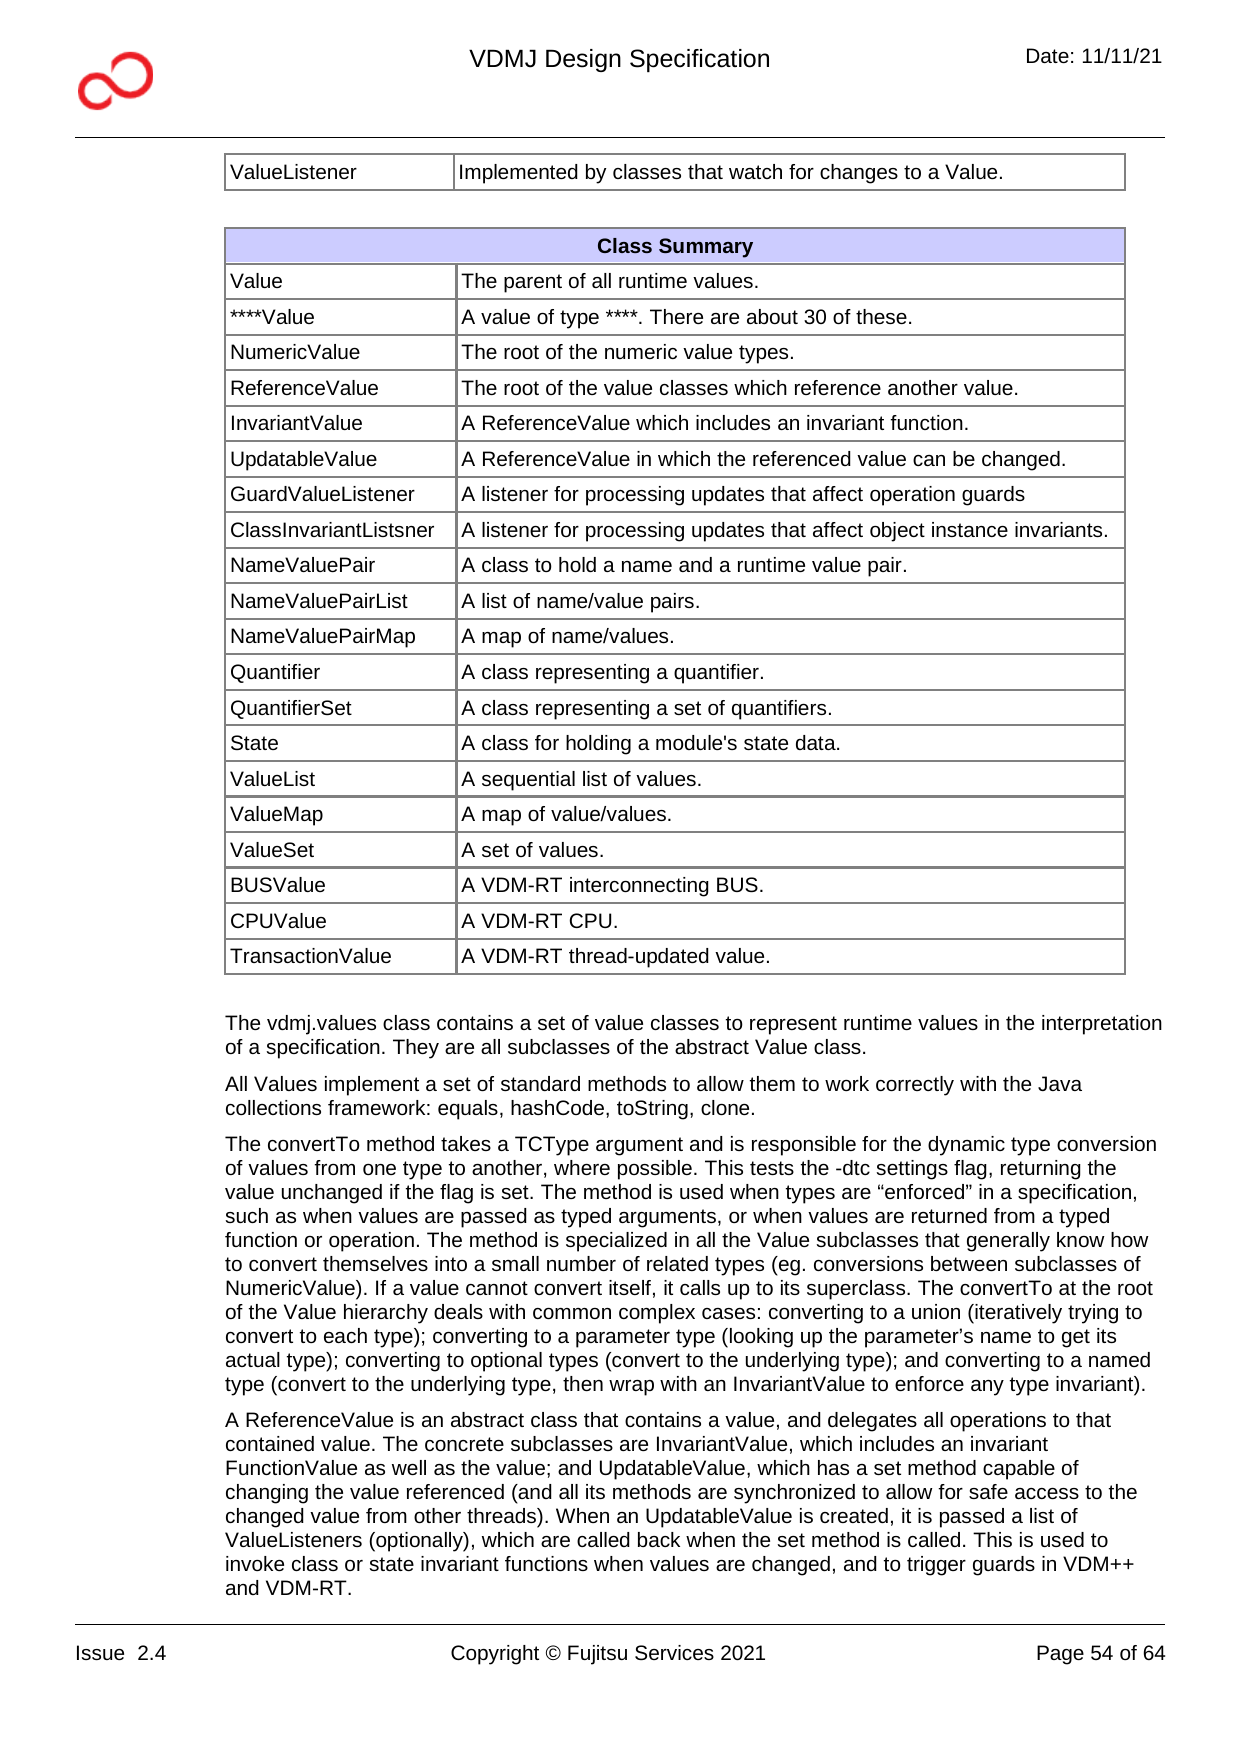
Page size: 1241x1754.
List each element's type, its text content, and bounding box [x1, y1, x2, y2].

text A ReferenceValue is an abstract class that contains a value, and delegates all operations to that contained value. The concrete subclasses are InvariantValue, which includes an invariant FunctionValue as well as the value; and UpdatableValue, which has a set method capable of changing the value referenced (and all its methods are synchronized to allow for safe access to the changed value from other threads). When an UpdatableValue is created, it is passed a list of ValueListeners (optionally), which are called back when the set method is called. This is used to invoke class or state invariant functions when values are changed, and to trigger guards in VDM++ and VDM-RT. [225, 1408, 1165, 1600]
table_cell Quantifier [226, 655, 455, 689]
table_cell A sequential list of values. [458, 762, 1124, 795]
table_cell A ReferenceValue which includes an invariant function. [458, 407, 1124, 440]
table_cell InvariantValue [226, 407, 455, 440]
table_cell ****Value [226, 300, 455, 333]
table_cell A VDM-RT thread-updated value. [458, 940, 1124, 973]
table_cell A VDM-RT interconnecting BUS. [458, 869, 1124, 902]
table_cell A VDM-RT CPU. [458, 904, 1124, 937]
table_header Class Summary [226, 229, 1124, 262]
table_cell The root of the numeric value types. [458, 336, 1124, 369]
table_cell BUSValue [226, 869, 455, 902]
table_cell A set of values. [458, 833, 1124, 866]
text All Values implement a set of standard methods to allow them to work correctly with the Java collections framework: equals, hashCode, toString, clone. [225, 1072, 1165, 1120]
table_cell ReferenceValue [226, 371, 455, 404]
table_cell Value [226, 265, 455, 298]
table_cell NameValuePairList [226, 584, 455, 618]
table_cell A ReferenceValue in which the referenced value can be changed. [458, 442, 1124, 476]
table_cell ValueSet [226, 833, 455, 866]
table_cell A map of value/values. [458, 798, 1124, 831]
table_cell NumericValue [226, 336, 455, 369]
table_cell The parent of all runtime values. [458, 265, 1124, 298]
table_cell UpdatableValue [226, 442, 455, 476]
table_cell A class for holding a module's state data. [458, 726, 1124, 760]
table_cell State [226, 726, 455, 760]
table_cell ValueList [226, 762, 455, 795]
table_cell The root of the value classes which reference another value. [458, 371, 1124, 404]
table_cell TransactionValue [226, 940, 455, 973]
table_cell A listener for processing updates that affect object instance invariants. [458, 513, 1124, 547]
text The vdmj.values class contains a set of value classes to represent runtime values in the interpretation of a specification. They are all subclasses of the abstract Value class. [225, 1011, 1165, 1059]
table_cell A class representing a set of quantifiers. [458, 691, 1124, 724]
table_cell QuantifierSet [226, 691, 455, 724]
table_cell A listener for processing updates that affect operation guards [458, 478, 1124, 511]
table_cell NameValuePairMap [226, 620, 455, 653]
table_cell Implemented by classes that watch for changes to a Value. [455, 155, 1124, 188]
table_cell A value of type ****. There are about 30 of these. [458, 300, 1124, 333]
table_cell CPUValue [226, 904, 455, 937]
table_cell ClassInvariantListsner [226, 513, 455, 547]
text The convertTo method takes a TCType argument and is responsible for the dynamic type conversion of values from one type to another, where possible. This tests the -dtc settings flag, returning the value unchanged if the flag is set. The method is used when types are “enforced” in a specification, such as when values are passed as typed arguments, or when values are returned from a typed function or operation. The method is specialized in all the Value subclasses that generally know how to convert themselves into a small number of related types (eg. conversions between subclasses of NumericValue). If a value cannot convert itself, it calls up to its superclass. The convertTo at the root of the Value hierarchy deals with common complex cases: converting to a union (iteratively trying to convert to each type); converting to a parameter type (looking up the parameter’s name to get its actual type); converting to optional types (convert to the underlying type); and converting to a named type (convert to the underlying type, then wrap with an InvariantValue to enforce any type invariant). [225, 1132, 1165, 1396]
table_cell ValueMap [226, 798, 455, 831]
table_cell GuardValueListener [226, 478, 455, 511]
table_cell A class to hold a name and a runtime value pair. [458, 549, 1124, 582]
table_cell A class representing a quantifier. [458, 655, 1124, 689]
table_cell ValueListener [226, 155, 453, 188]
table_cell A map of name/values. [458, 620, 1124, 653]
picture [78, 44, 153, 120]
table_cell A list of name/value pairs. [458, 584, 1124, 618]
table_cell NameValuePair [226, 549, 455, 582]
